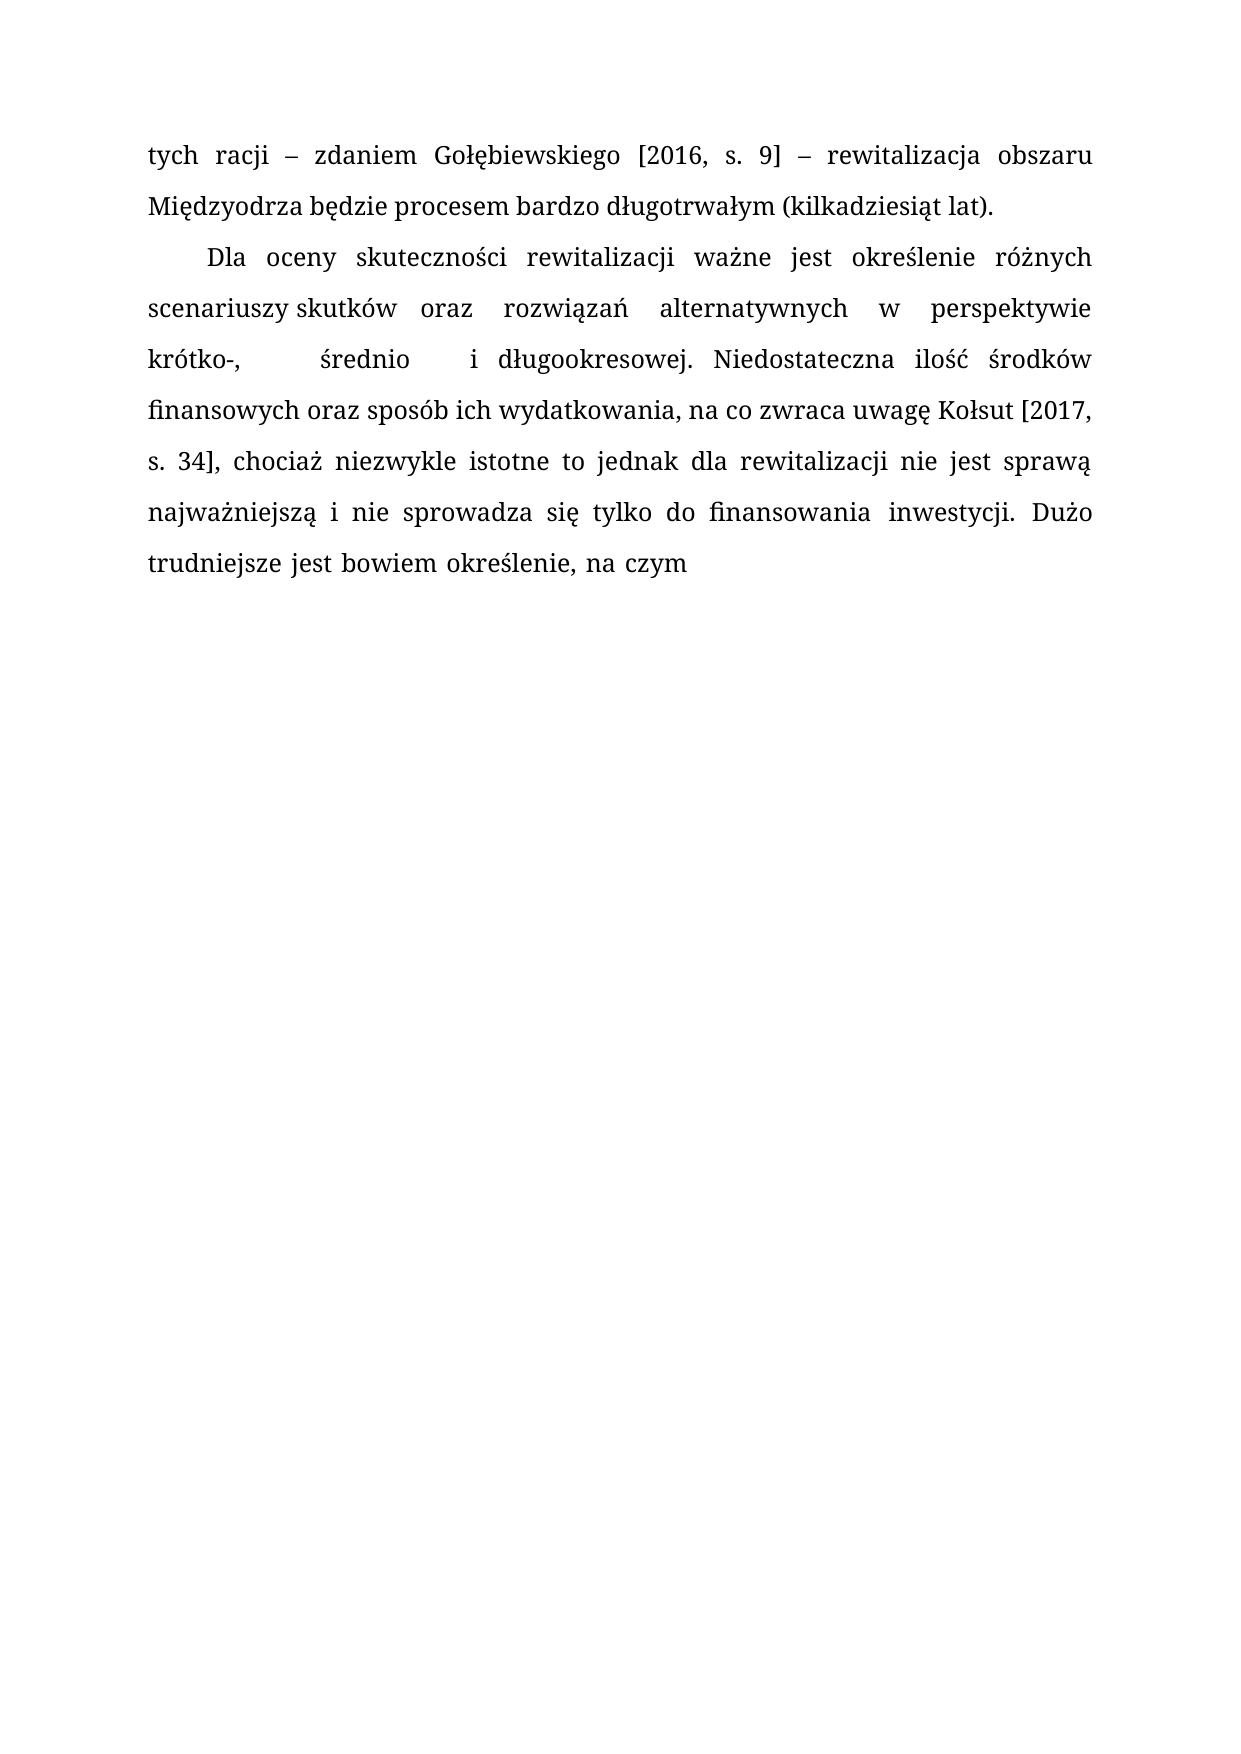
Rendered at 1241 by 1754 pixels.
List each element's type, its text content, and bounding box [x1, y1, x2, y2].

text Dla oceny skuteczności rewitalizacji ważne jest określenie różnych scenariuszy skutków oraz rozwiązań alternatywnych w perspektywie krótko-, średnio i długookresowej. Niedostateczna ilość środków finansowych oraz sposób ich wydatkowania, na co zwraca uwagę Kołsut [2017, s. 34], chociaż niezwykle istotne to jednak dla rewitalizacji nie jest sprawą najważniejszą i nie sprowadza się tylko do finansowania inwestycji. Dużo trudniejsze jest bowiem określenie, na czym [148, 239, 1093, 580]
text tych racji – zdaniem Gołębiewskiego [2016, s. 9] – rewitalizacja obszaru Międzyodrza będzie procesem bardzo długotrwałym (kilkadziesiąt lat). [148, 137, 1093, 223]
